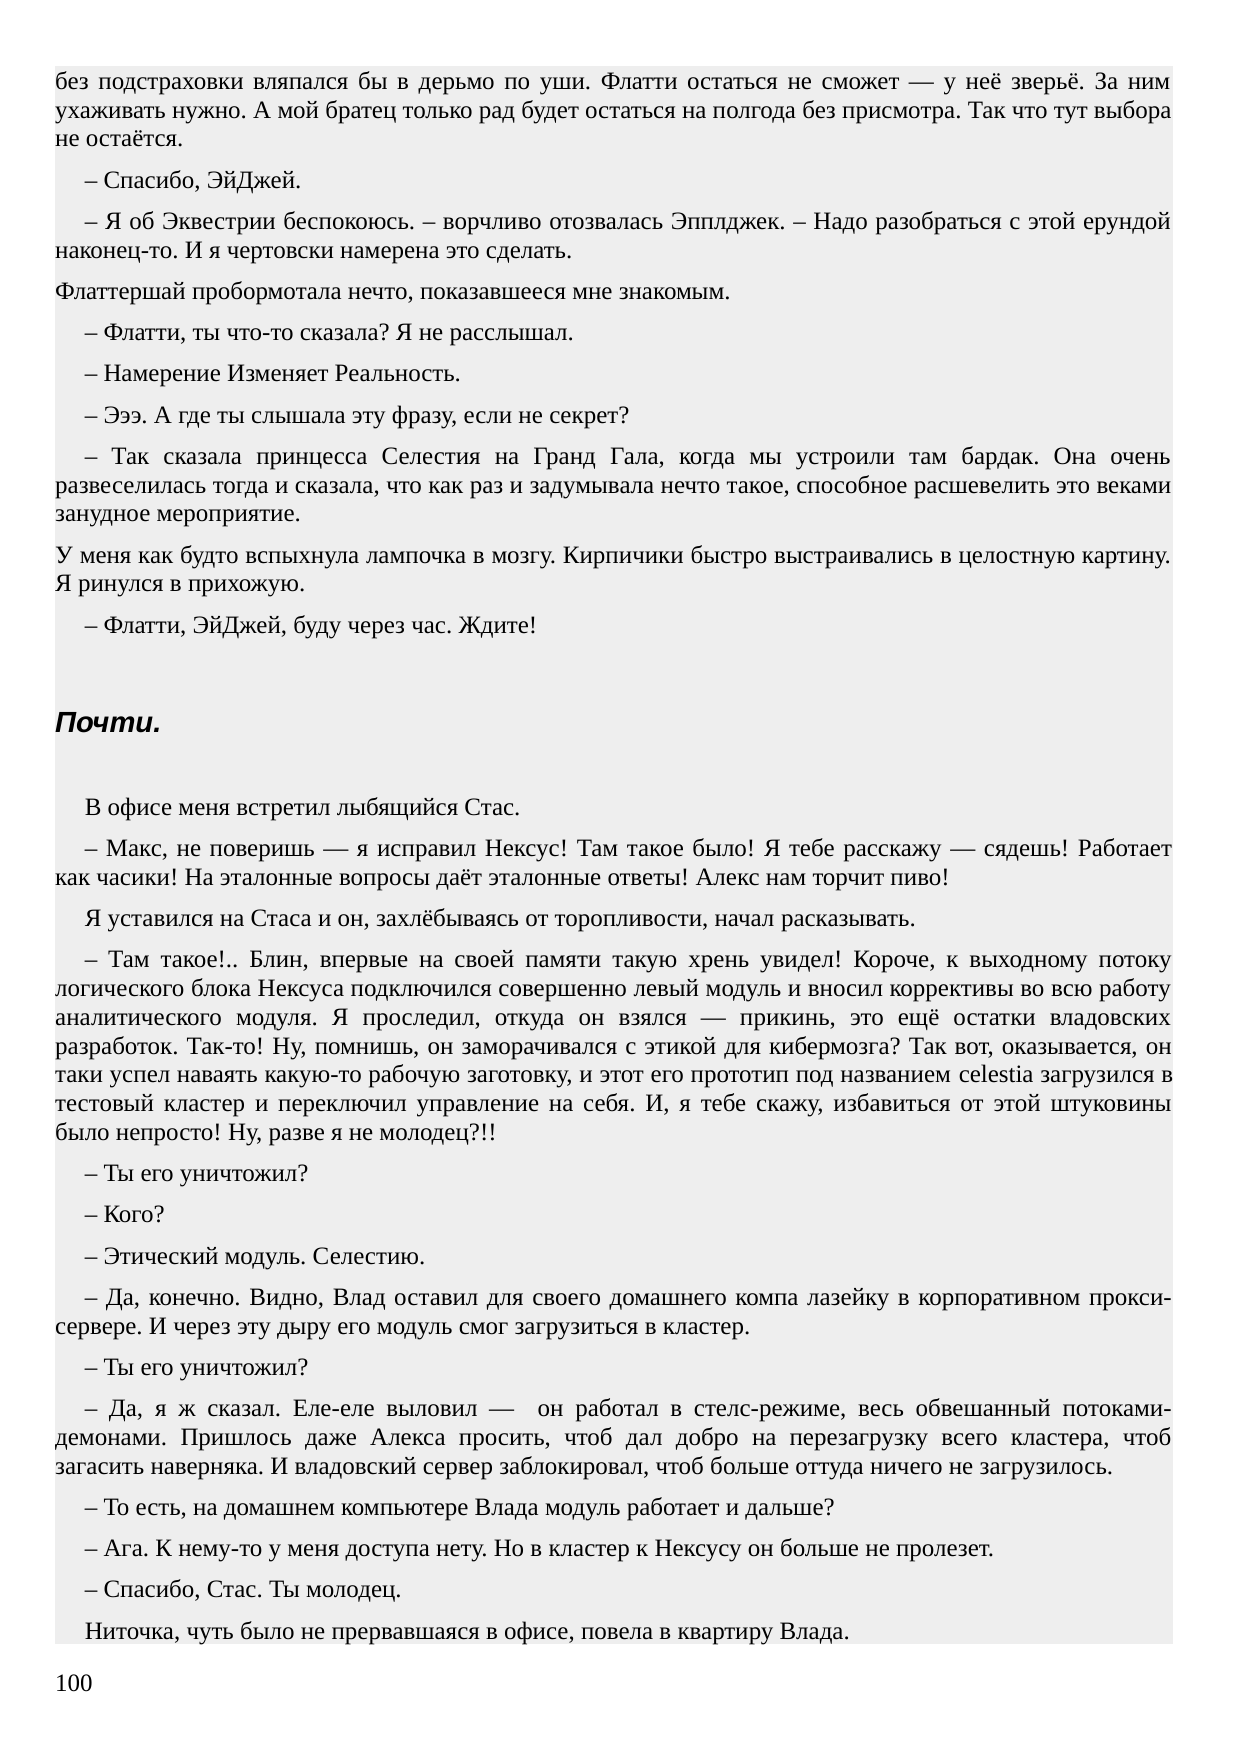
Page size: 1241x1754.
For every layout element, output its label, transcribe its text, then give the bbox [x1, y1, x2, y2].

text – Намерение Изменяет Реальность. [55, 358, 1173, 387]
text – Да, конечно. Видно, Влад оставил для своего домашнего компа лазейку в корпоративном прокси-сервере. И через эту дыру его модуль смог загрузиться в кластер. [55, 1282, 1173, 1339]
text Ниточка, чуть было не прервавшаяся в офисе, повела в квартиру Влада. [55, 1616, 1173, 1644]
text – Так сказала принцесса Селестия на Гранд Гала, когда мы устроили там бардак. Она очень развеселилась тогда и сказала, что как раз и задумывала нечто такое, способное расшевелить это веками занудное мероприятие. [55, 441, 1173, 527]
subtitle Почти. [55, 705, 1173, 738]
text – Да, я ж сказал. Еле-еле выловил — он работал в стелс-режиме, весь обвешанный потоками-демонами. Пришлось даже Алекса просить, чтоб дал добро на перезагрузку всего кластера, чтоб загасить наверняка. И владовский сервер заблокировал, чтоб больше оттуда ничего не загрузилось. [55, 1393, 1173, 1479]
text – Ты его уничтожил? [55, 1352, 1173, 1381]
text – Эээ. А где ты слышала эту фразу, если не секрет? [55, 400, 1173, 428]
text – Флатти, ты что-то сказала? Я не расслышал. [55, 317, 1173, 346]
text – Я об Эквестрии беспокоюсь. – ворчливо отозвалась Эпплджек. – Надо разобраться с этой ерундой наконец-то. И я чертовски намерена это сделать. [55, 206, 1173, 263]
text – Этический модуль. Селестию. [55, 1241, 1173, 1269]
text – Ты его уничтожил? [55, 1158, 1173, 1187]
text – Флатти, ЭйДжей, буду через час. Ждите! [55, 610, 1173, 638]
text – То есть, на домашнем компьютере Влада модуль работает и дальше? [55, 1492, 1173, 1521]
text – Макс, не поверишь — я исправил Нексус! Там такое было! Я тебе расскажу — сядешь! Работает как часики! На эталонные вопросы даёт эталонные ответы! Алекс нам торчит пиво! [55, 833, 1173, 891]
text – Ага. К нему-то у меня доступа нету. Но в кластер к Нексусу он больше не пролезет. [55, 1533, 1173, 1562]
text – Спасибо, Стас. Ты молодец. [55, 1574, 1173, 1603]
list У меня как будто вспыхнула лампочка в мозгу. Кирпичики быстро выстраивались в целостную картину. Я ринулся в прихожую. [55, 540, 1173, 597]
text – Там такое!.. Блин, впервые на своей памяти такую хрень увидел! Короче, к выходному потоку логического блока Нексуса подключился совершенно левый модуль и вносил коррективы во всю работу аналитического модуля. Я проследил, откуда он взялся — прикинь, это ещё остатки владовских разработок. Так-то! Ну, помнишь, он заморачивался с этикой для кибермозга? Так вот, оказывается, он таки успел наваять какую-то рабочую заготовку, и этот его прототип под названием celestia загрузился в тестовый кластер и переключил управление на себя. И, я тебе скажу, избавиться от этой штуковины было непросто! Ну, разве я не молодец?!! [55, 944, 1173, 1146]
text – Кого? [55, 1199, 1173, 1228]
text Я уставился на Стаса и он, захлёбываясь от торопливости, начал расказывать. [55, 903, 1173, 932]
text без подстраховки вляпался бы в дерьмо по уши. Флатти остаться не сможет — у неё зверьё. За ним ухаживать нужно. А мой братец только рад будет остаться на полгода без присмотра. Так что тут выбора не остаётся. [55, 66, 1173, 152]
text В офисе меня встретил лыбящийся Стас. [55, 792, 1173, 821]
text – Спасибо, ЭйДжей. [55, 165, 1173, 193]
list Флаттершай пробормотала нечто, показавшееся мне знакомым. [55, 276, 1173, 305]
